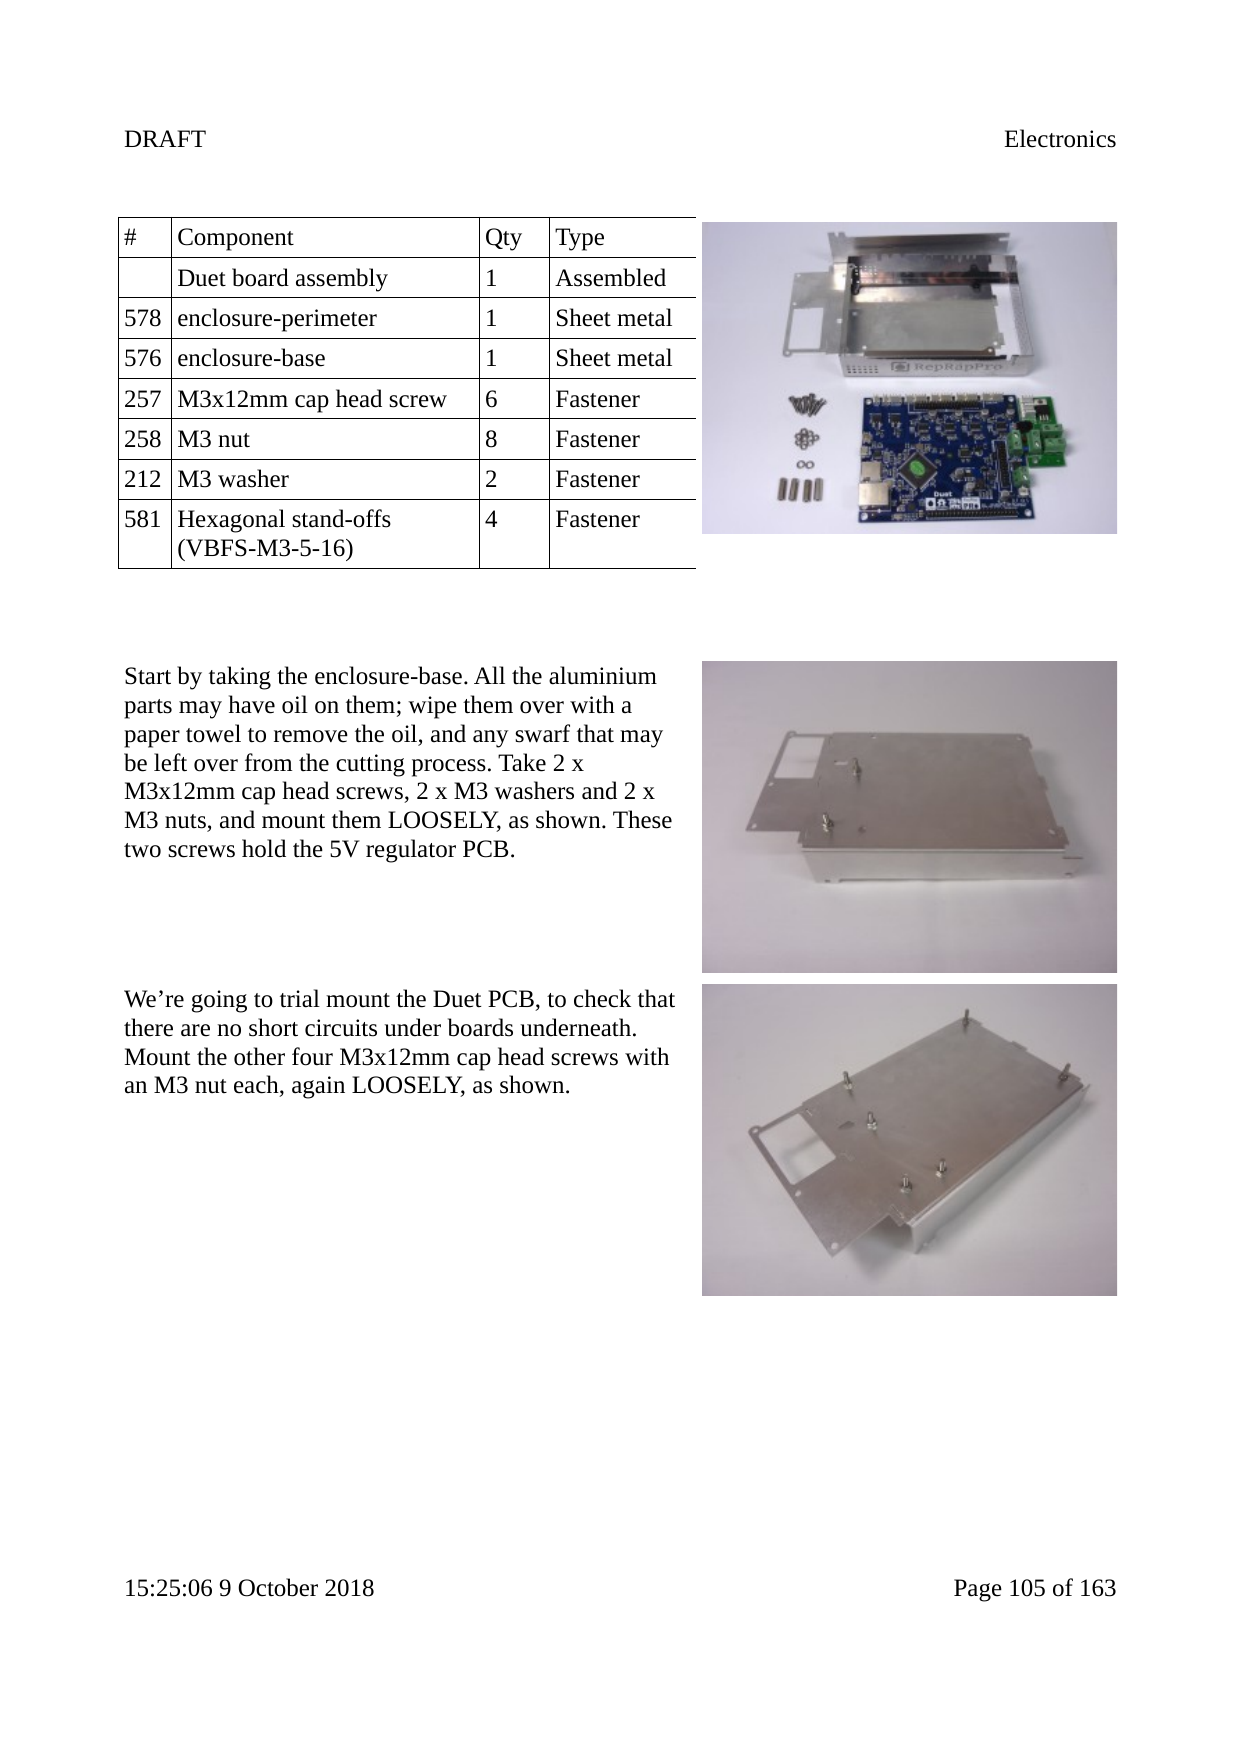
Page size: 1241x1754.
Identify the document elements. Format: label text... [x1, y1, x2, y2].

table_header [696, 656, 1123, 978]
table_cell Fastener [550, 460, 696, 499]
table_cell Sheet metal [550, 298, 696, 337]
table_header Start by taking the enclosure-base. All the aluminium parts may have oil on them; wipe them over with a paper towel to remove the oil, and any swarf that may be left over from the cutting process. Take 2 x M3x12mm cap head screws, 2 x M3 washers and 2 x M3 nuts, and mount them LOOSELY, as shown. These two screws hold the 5V regulator PCB. [118, 656, 696, 978]
table_cell 257 [119, 379, 171, 418]
table_cell 1 [480, 339, 549, 378]
table_cell [479, 569, 549, 608]
table_cell enclosure-perimeter [172, 298, 479, 337]
table_header Qty [480, 218, 549, 257]
picture [702, 984, 1118, 1296]
table_cell Assembled [550, 258, 696, 297]
table_cell 576 [119, 339, 171, 378]
table_cell 1 [480, 298, 549, 337]
table_header Type [550, 218, 696, 257]
table_cell M3x12mm cap head screw [172, 379, 479, 418]
table_cell 258 [119, 419, 171, 458]
table_cell 4 [480, 500, 549, 568]
table_cell M3 washer [172, 460, 479, 499]
table_cell 581 [119, 500, 171, 568]
table_cell 212 [119, 460, 171, 499]
table_cell [171, 569, 479, 608]
table_cell Fastener [550, 379, 696, 418]
table_cell We’re going to trial mount the Duet PCB, to check that there are no short circuits under boards underneath. Mount the other four M3x12mm cap head screws with an M3 nut each, again LOOSELY, as shown. [118, 979, 696, 1301]
table_cell Duet board assembly [172, 258, 479, 297]
table_cell [549, 569, 696, 608]
table_cell Fastener [550, 500, 696, 568]
table_header [696, 217, 1123, 608]
table_header # [119, 218, 171, 257]
table_cell Sheet metal [550, 339, 696, 378]
table_cell 8 [480, 419, 549, 458]
table_cell Hexagonal stand-offs (VBFS-M3-5-16) [172, 500, 479, 568]
table_cell enclosure-base [172, 339, 479, 378]
picture [702, 222, 1118, 534]
table_cell Fastener [550, 419, 696, 458]
table_cell 1 [480, 258, 549, 297]
table_cell [118, 569, 171, 608]
table_cell M3 nut [172, 419, 479, 458]
table_cell [696, 979, 1123, 1301]
table_cell [119, 258, 171, 297]
picture [702, 661, 1118, 973]
table_header Component [172, 218, 479, 257]
table_cell 6 [480, 379, 549, 418]
table_cell 2 [480, 460, 549, 499]
table_cell 578 [119, 298, 171, 337]
